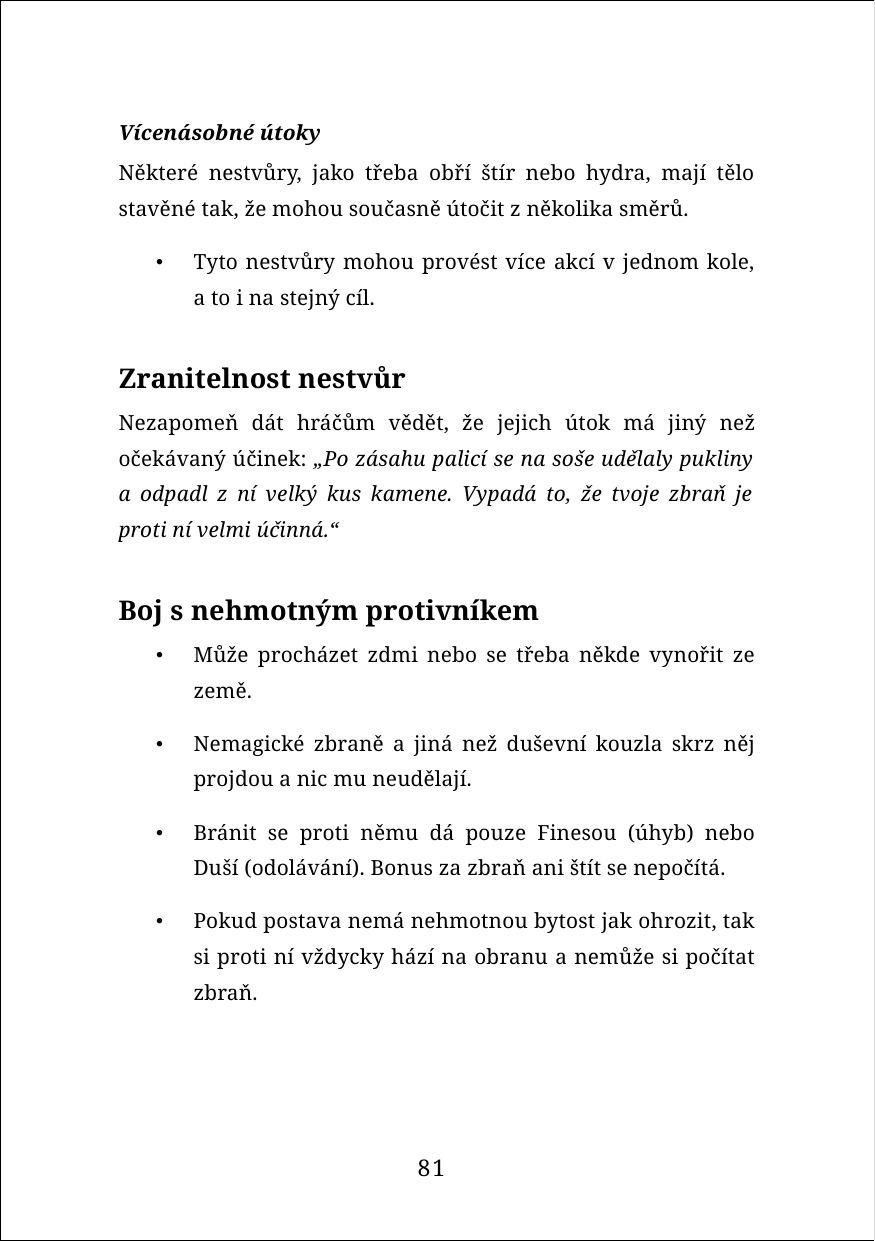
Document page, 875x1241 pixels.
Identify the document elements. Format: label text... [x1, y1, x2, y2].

list Nemagické zbraně a jiná než duševní kouzla skrz něj projdou a nic mu neudělají. [156, 729, 756, 793]
subtitle Boj s nehmotným protivníkem [118, 592, 756, 628]
list Bránit se proti němu dá pouze Finesou (úhyb) nebo Duší (odolávání). Bonus za zbraň ani štít se nepočítá. [156, 818, 756, 882]
text Některé nestvůry, jako třeba obří štír nebo hydra, mají tělo stavěné tak, že mohou současně útočit z několika směrů. [118, 158, 756, 222]
list Pokud postava nemá nehmotnou bytost jak ohrozit, tak si proti ní vždycky hází na obranu a nemůže si počítat zbraň. [156, 907, 756, 1006]
list Tyto nestvůry mohou provést více akcí v jednom kole, a to i na stejný cíl. [156, 247, 756, 311]
subtitle Vícenásobné útoky [118, 118, 756, 147]
subtitle Zranitelnost nestvůr [118, 359, 756, 396]
text Nezapomeň dát hráčům vědět, že jejich útok má jiný než očekávaný účinek: „Po zásahu palicí se na soše udělaly pukliny a odpadl z ní velký kus kamene. Vypadá to, že tvoje zbraň je proti ní velmi účinná.“ [118, 408, 756, 543]
list Může procházet zdmi nebo se třeba někde vynořit ze země. [156, 640, 756, 704]
